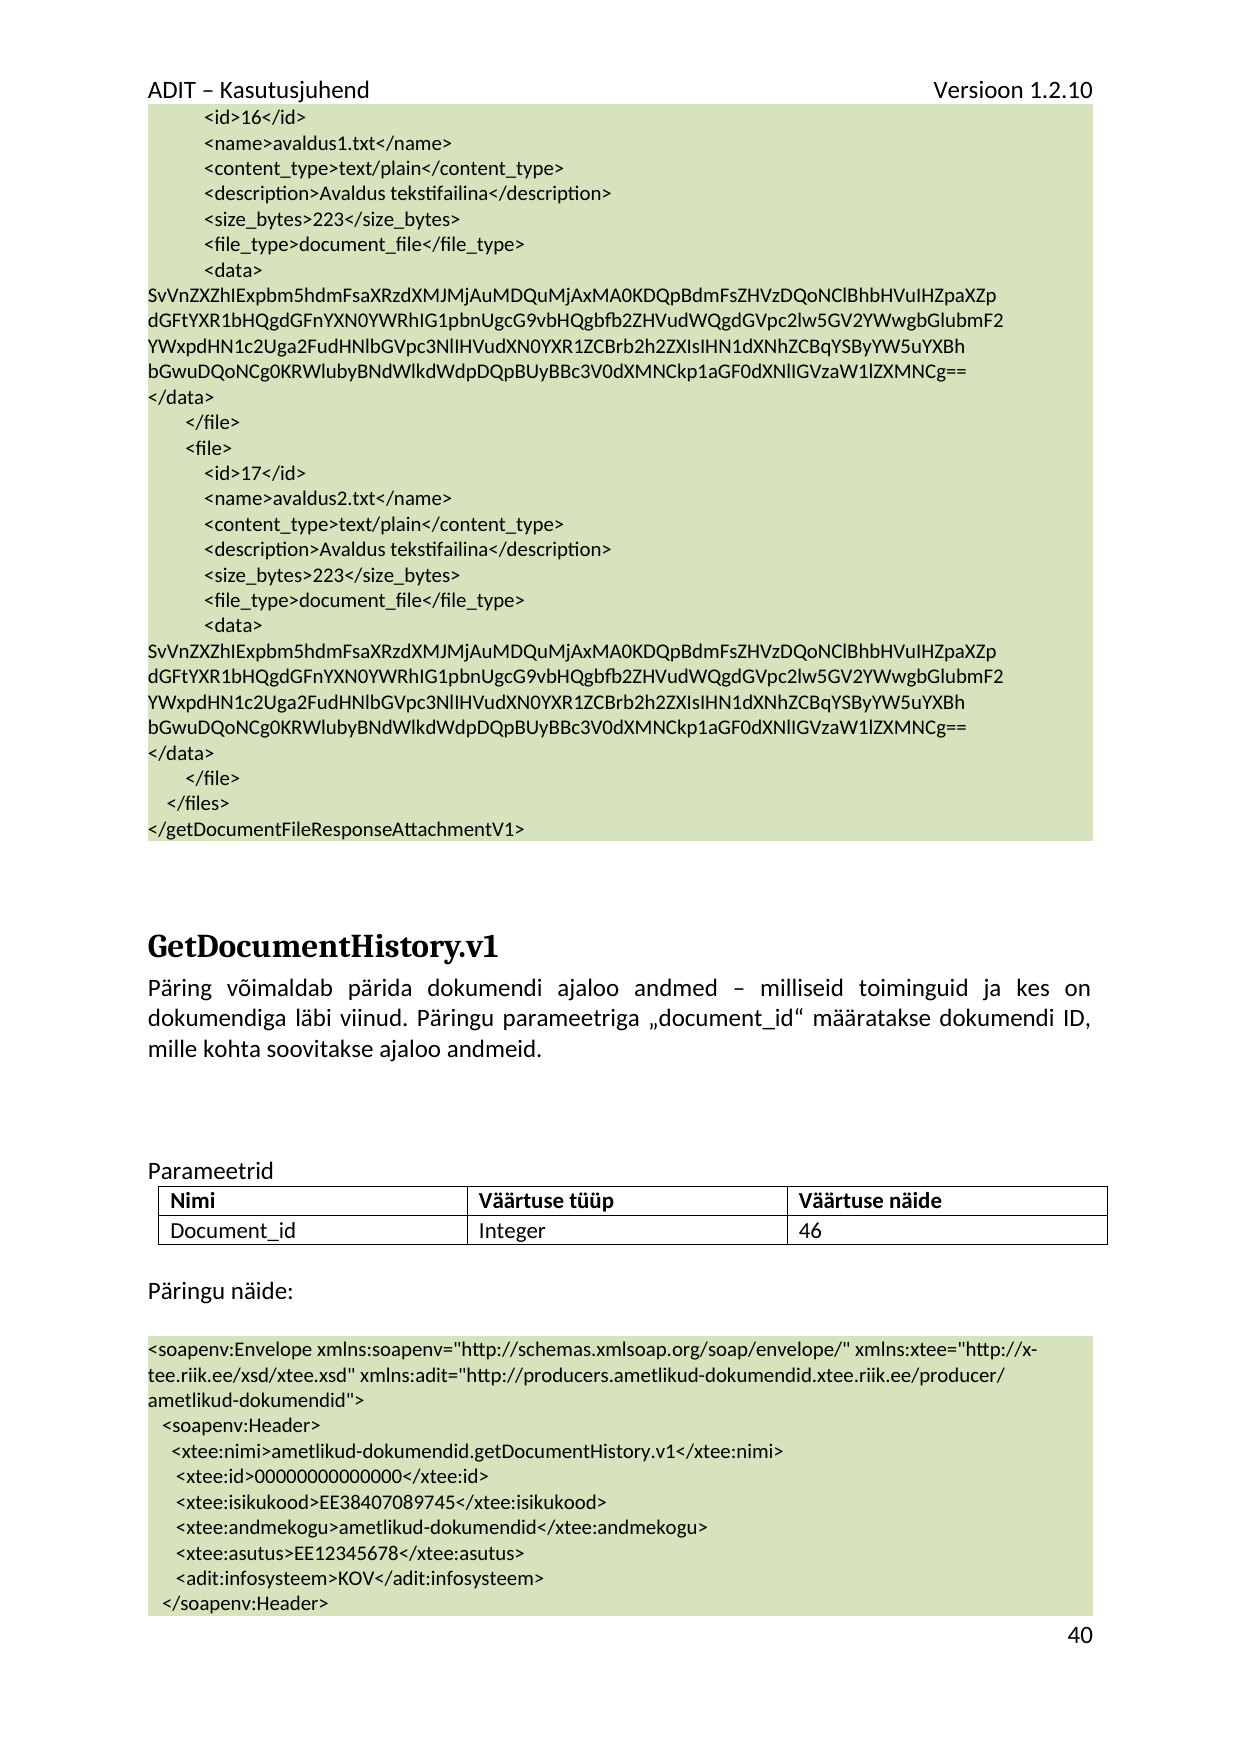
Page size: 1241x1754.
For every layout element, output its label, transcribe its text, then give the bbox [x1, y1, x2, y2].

text <description>Avaldus tekstifailina</description> [148, 536, 1093, 562]
text Päringu näide: [148, 1275, 1093, 1306]
text <content_type>text/plain</content_type> [148, 511, 1093, 536]
text YWxpdHN1c2Uga2FudHNlbGVpc3NlIHVudXN0YXR1ZCBrb2h2ZXIsIHN1dXNhZCBqYSByYW5uYXBh [148, 689, 1093, 714]
text <xtee:id>00000000000000</xtee:id> [148, 1463, 1093, 1489]
text </file> [148, 409, 1093, 435]
table_header Väärtuse näide [788, 1187, 1107, 1215]
text bGwuDQoNCg0KRWlubyBNdWlkdWdpDQpBUyBBc3V0dXMNCkp1aGF0dXNlIGVzaW1lZXMNCg== [148, 714, 1093, 740]
text <adit:infosysteem>KOV</adit:infosysteem> [148, 1565, 1093, 1591]
text SvVnZXZhIExpbm5hdmFsaXRzdXMJMjAuMDQuMjAxMA0KDQpBdmFsZHVzDQoNClBhbHVuIHZpaXZp [148, 638, 1093, 663]
text <name>avaldus1.txt</name> [148, 130, 1093, 155]
text dGFtYXR1bHQgdGFnYXN0YWRhIG1pbnUgcG9vbHQgbfb2ZHVudWQgdGVpc2lw5GV2YWwgbGlubmF2 [148, 308, 1093, 333]
text <description>Avaldus tekstifailina</description> [148, 181, 1093, 206]
table_cell 46 [788, 1216, 1107, 1244]
text <size_bytes>223</size_bytes> [148, 206, 1093, 231]
text <content_type>text/plain</content_type> [148, 155, 1093, 181]
subtitle GetDocumentHistory.v1 [148, 927, 1093, 966]
text <id>16</id> [148, 104, 1093, 130]
table_header Nimi [159, 1187, 467, 1215]
text bGwuDQoNCg0KRWlubyBNdWlkdWdpDQpBUyBBc3V0dXMNCkp1aGF0dXNlIGVzaW1lZXMNCg== [148, 358, 1093, 384]
text <xtee:asutus>EE12345678</xtee:asutus> [148, 1540, 1093, 1565]
text </data> [148, 384, 1093, 409]
table_cell Document_id [159, 1216, 467, 1244]
text dGFtYXR1bHQgdGFnYXN0YWRhIG1pbnUgcG9vbHQgbfb2ZHVudWQgdGVpc2lw5GV2YWwgbGlubmF2 [148, 663, 1093, 689]
text <id>17</id> [148, 460, 1093, 486]
text <data> [148, 257, 1093, 282]
text <file_type>document_file</file_type> [148, 231, 1093, 257]
text </soapenv:Header> [148, 1591, 1093, 1616]
text Parameetrid [148, 1155, 1093, 1186]
text <file> [148, 435, 1093, 460]
table_cell Integer [468, 1216, 787, 1244]
text <file_type>document_file</file_type> [148, 587, 1093, 613]
text <size_bytes>223</size_bytes> [148, 562, 1093, 587]
text <soapenv:Envelope xmlns:soapenv="http://schemas.xmlsoap.org/soap/envelope/" xmlns:xtee="http://x-tee.riik.ee/xsd/xtee.xsd" xmlns:adit="http://producers.ametlikud-dokumendid.xtee.riik.ee/producer/ametlikud-dokumendid"> [148, 1336, 1093, 1413]
text <data> [148, 613, 1093, 638]
text YWxpdHN1c2Uga2FudHNlbGVpc3NlIHVudXN0YXR1ZCBrb2h2ZXIsIHN1dXNhZCBqYSByYW5uYXBh [148, 333, 1093, 358]
text <xtee:isikukood>EE38407089745</xtee:isikukood> [148, 1489, 1093, 1514]
text <xtee:andmekogu>ametlikud-dokumendid</xtee:andmekogu> [148, 1514, 1093, 1540]
text <xtee:nimi>ametlikud-dokumendid.getDocumentHistory.v1</xtee:nimi> [148, 1438, 1093, 1463]
text </file> [148, 765, 1093, 791]
text Päring võimaldab pärida dokumendi ajaloo andmed – milliseid toiminguid ja kes on dokumendiga läbi viinud. Päringu parameetriga „document_id“ määratakse dokumendi ID, mille kohta soovitakse ajaloo andmeid. [148, 972, 1093, 1063]
text <soapenv:Header> [148, 1413, 1093, 1438]
table_header Väärtuse tüüp [468, 1187, 787, 1215]
text SvVnZXZhIExpbm5hdmFsaXRzdXMJMjAuMDQuMjAxMA0KDQpBdmFsZHVzDQoNClBhbHVuIHZpaXZp [148, 282, 1093, 308]
text </files> [148, 791, 1093, 816]
text </getDocumentFileResponseAttachmentV1> [148, 816, 1093, 841]
text <name>avaldus2.txt</name> [148, 486, 1093, 511]
text </data> [148, 740, 1093, 765]
